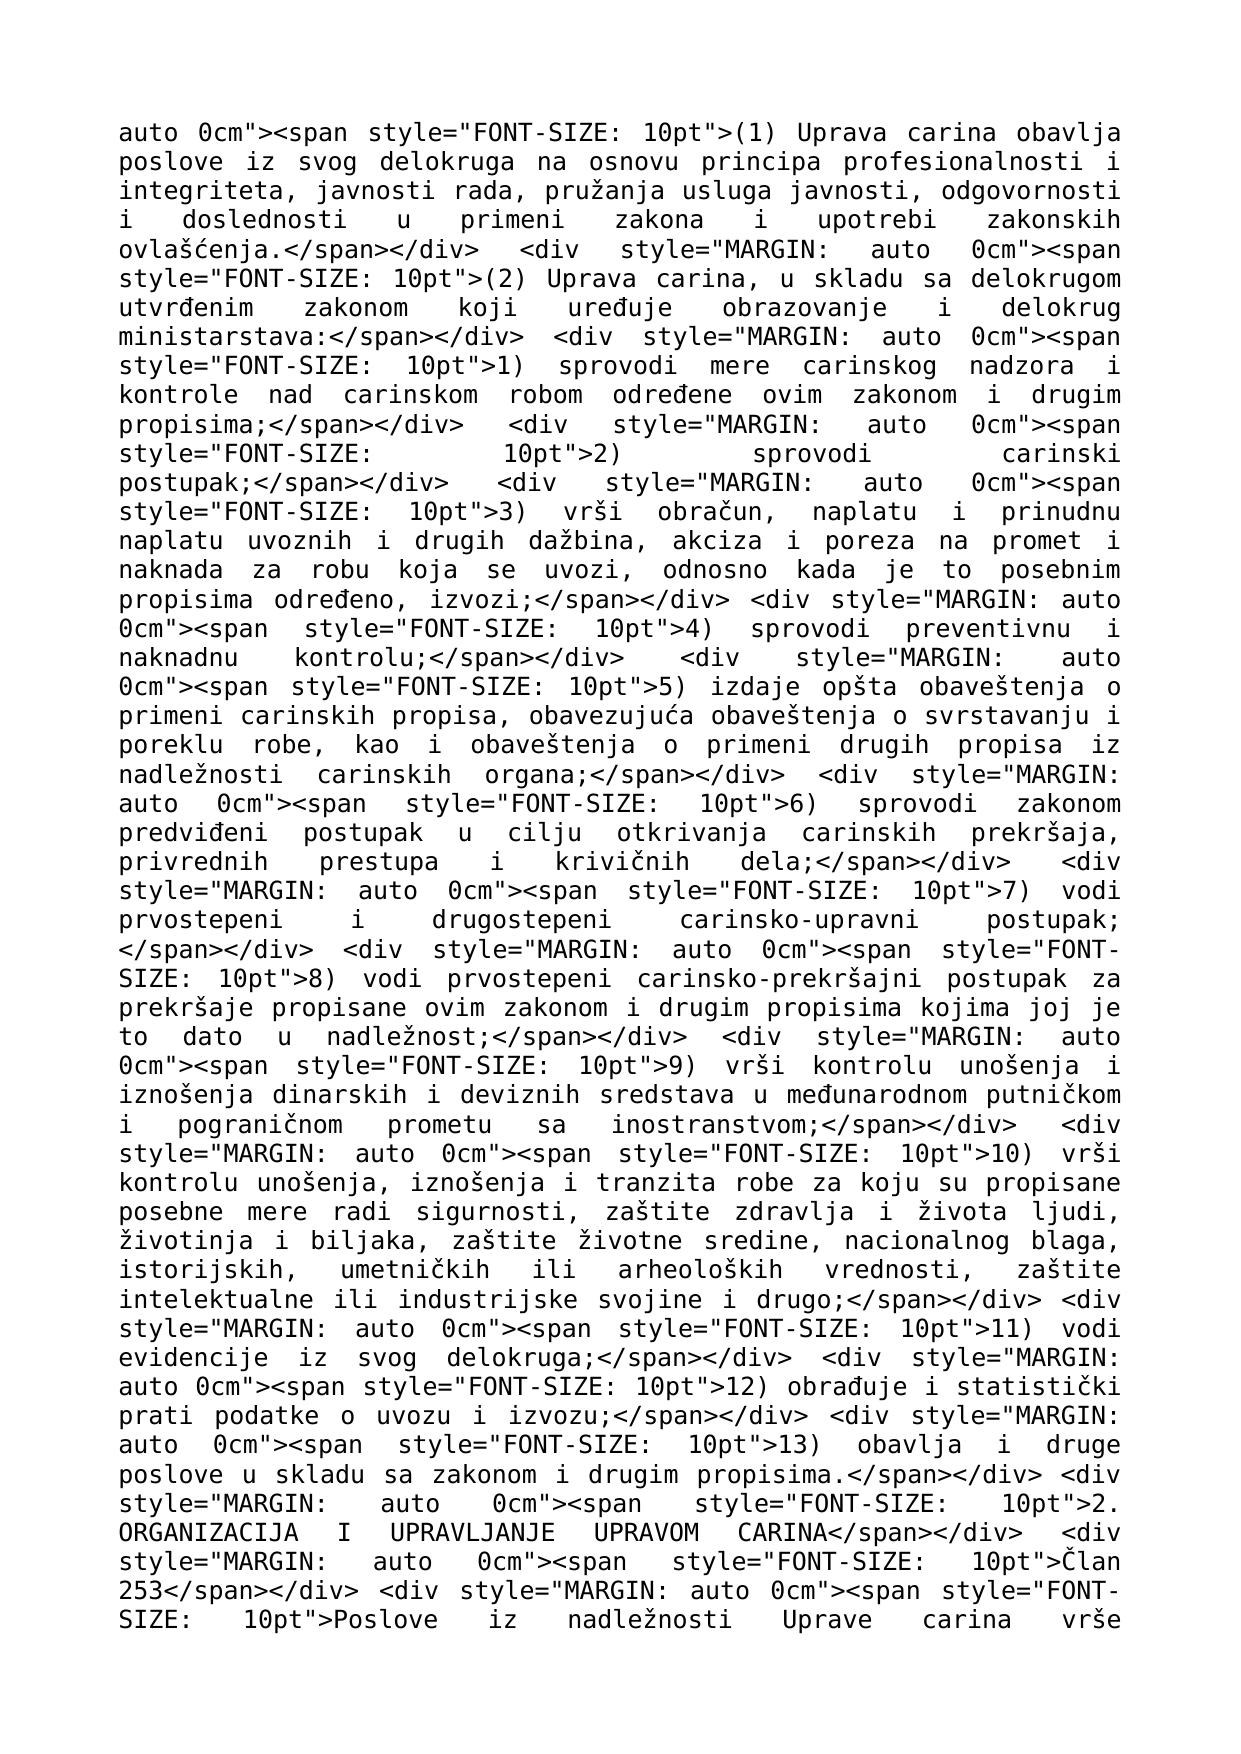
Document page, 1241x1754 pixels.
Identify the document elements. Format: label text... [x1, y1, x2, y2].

text auto 0cm"><span style="FONT-SIZE: 10pt">(1) Uprava carina obavlja poslove iz svog delokruga na osnovu principa profesionalnosti i integriteta, javnosti rada, pružanja usluga javnosti, odgovornosti i doslednosti u primeni zakona i upotrebi zakonskih ovlašćenja.</span></div> <div style="MARGIN: auto 0cm"><span style="FONT-SIZE: 10pt">(2) Uprava carina, u skladu sa delokrugom utvrđenim zakonom koji uređuje obrazovanje i delokrug ministarstava:</span></div> <div style="MARGIN: auto 0cm"><span style="FONT-SIZE: 10pt">1) sprovodi mere carinskog nadzora i kontrole nad carinskom robom određene ovim zakonom i drugim propisima;</span></div> <div style="MARGIN: auto 0cm"><span style="FONT-SIZE: 10pt">2) sprovodi carinski postupak;</span></div> <div style="MARGIN: auto 0cm"><span style="FONT-SIZE: 10pt">3) vrši obračun, naplatu i prinudnu naplatu uvoznih i drugih dažbina, akciza i poreza na promet i naknada za robu koja se uvozi, odnosno kada je to posebnim propisima određeno, izvozi;</span></div> <div style="MARGIN: auto 0cm"><span style="FONT-SIZE: 10pt">4) sprovodi preventivnu i naknadnu kontrolu;</span></div> <div style="MARGIN: auto 0cm"><span style="FONT-SIZE: 10pt">5) izdaje opšta obaveštenja o primeni carinskih propisa, obavezujuća obaveštenja o svrstavanju i poreklu robe, kao i obaveštenja o primeni drugih propisa iz nadležnosti carinskih organa;</span></div> <div style="MARGIN: auto 0cm"><span style="FONT-SIZE: 10pt">6) sprovodi zakonom predviđeni postupak u cilju otkrivanja carinskih prekršaja, privrednih prestupa i krivičnih dela;</span></div> <div style="MARGIN: auto 0cm"><span style="FONT-SIZE: 10pt">7) vodi prvostepeni i drugostepeni carinsko-upravni postupak; </span></div> <div style="MARGIN: auto 0cm"><span style="FONT-SIZE: 10pt">8) vodi prvostepeni carinsko-prekršajni postupak za prekršaje propisane ovim zakonom i drugim propisima kojima joj je to dato u nadležnost;</span></div> <div style="MARGIN: auto 0cm"><span style="FONT-SIZE: 10pt">9) vrši kontrolu unošenja i iznošenja dinarskih i deviznih sredstava u međunarodnom putničkom i pograničnom prometu sa inostranstvom;</span></div> <div style="MARGIN: auto 0cm"><span style="FONT-SIZE: 10pt">10) vrši kontrolu unošenja, iznošenja i tranzita robe za koju su propisane posebne mere radi sigurnosti, zaštite zdravlja i života ljudi, životinja i biljaka, zaštite životne sredine, nacionalnog blaga, istorijskih, umetničkih ili arheoloških vrednosti, zaštite intelektualne ili industrijske svojine i drugo;</span></div> <div style="MARGIN: auto 0cm"><span style="FONT-SIZE: 10pt">11) vodi evidencije iz svog delokruga;</span></div> <div style="MARGIN: auto 0cm"><span style="FONT-SIZE: 10pt">12) obrađuje i statistički prati podatke o uvozu i izvozu;</span></div> <div style="MARGIN: auto 0cm"><span style="FONT-SIZE: 10pt">13) obavlja i druge poslove u skladu sa zakonom i drugim propisima.</span></div> <div style="MARGIN: auto 0cm"><span style="FONT-SIZE: 10pt">2. ORGANIZACIJA I UPRAVLJANJE UPRAVOM CARINA</span></div> <div style="MARGIN: auto 0cm"><span style="FONT-SIZE: 10pt">Član 253</span></div> <div style="MARGIN: auto 0cm"><span style="FONT-SIZE: 10pt">Poslove iz nadležnosti Uprave carina vrše [118, 118, 1122, 1635]
